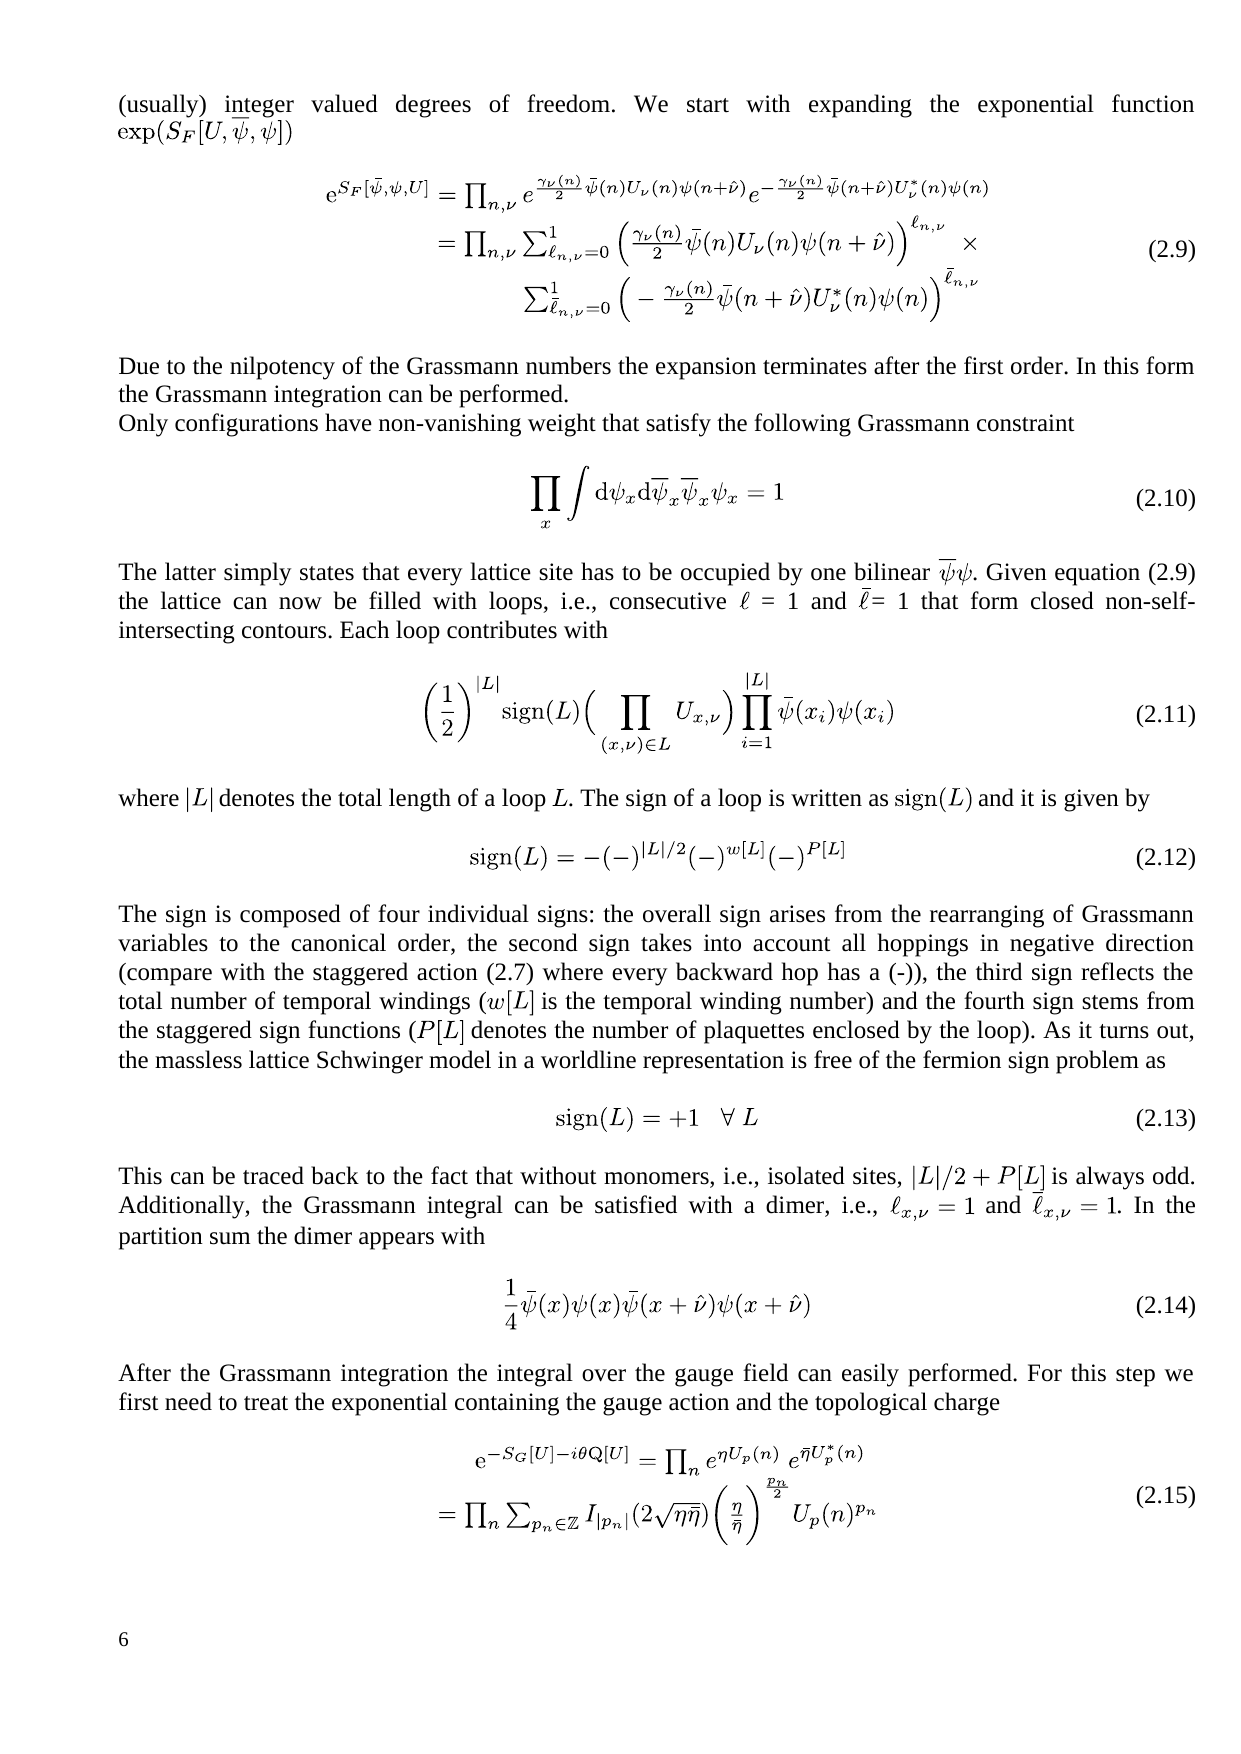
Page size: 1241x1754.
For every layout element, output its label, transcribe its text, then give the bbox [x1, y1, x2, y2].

text (2.10) [782, 466, 1196, 528]
text This can be traced back to the fact that without monomers, i.e., isolated sites, is always odd. Additionally, the Grassmann integral can be satisfied with a dimer, i.e., and . In the partition sum the dimer appears with [118, 1161, 1196, 1250]
text [118, 841, 642, 871]
text [118, 466, 531, 528]
text The latter simply states that every lattice site has to be occupied by one bilinear . Given equation (2.9) the lattice can now be filled with loops, i.e., consecutive = 1 and = 1 that form closed non-self-intersecting contours. Each loop contributes with [118, 557, 1196, 643]
text (2.15) [749, 1444, 1196, 1545]
text [118, 1444, 830, 1545]
text (2.13) [118, 1102, 1196, 1132]
text where denotes the total length of a loop . The sign of a loop is written as and it is given by [118, 783, 1196, 812]
text The sign is composed of four individual signs: the overall sign arises from the rearranging of Grassmann variables to the canonical order, the second sign takes into account all hoppings in negative direction (compare with the staggered action (2.7) where every backward hop has a (-)), the third sign reflects the total number of temporal windings ( is the temporal winding number) and the fourth sign stems from the staggered sign functions ( denotes the number of plaquettes enclosed by the loop). As it turns out, the massless lattice Schwinger model in a worldline representation is free of the fermion sign problem as [118, 899, 1196, 1074]
text Due to the nilpotency of the Grassmann numbers the expansion terminates after the first order. In this form the Grassmann integration can be performed. [118, 351, 1196, 408]
text Only configurations have non-vanishing weight that satisfy the following Grassmann constraint [118, 408, 1196, 437]
text [118, 672, 746, 754]
text [118, 1279, 506, 1329]
text [118, 175, 628, 322]
text After the Grassmann integration the integral over the gauge field can easily performed. For this step we first need to treat the exponential containing the gauge action and the topological charge [118, 1358, 1196, 1416]
text (2.12) [799, 841, 1196, 871]
text (2.11) [639, 672, 1196, 754]
text (usually) integer valued degrees of freedom. We start with expanding the exponential function [118, 89, 1196, 146]
text (2.14) [809, 1279, 1196, 1329]
text (2.9) [819, 175, 1196, 322]
